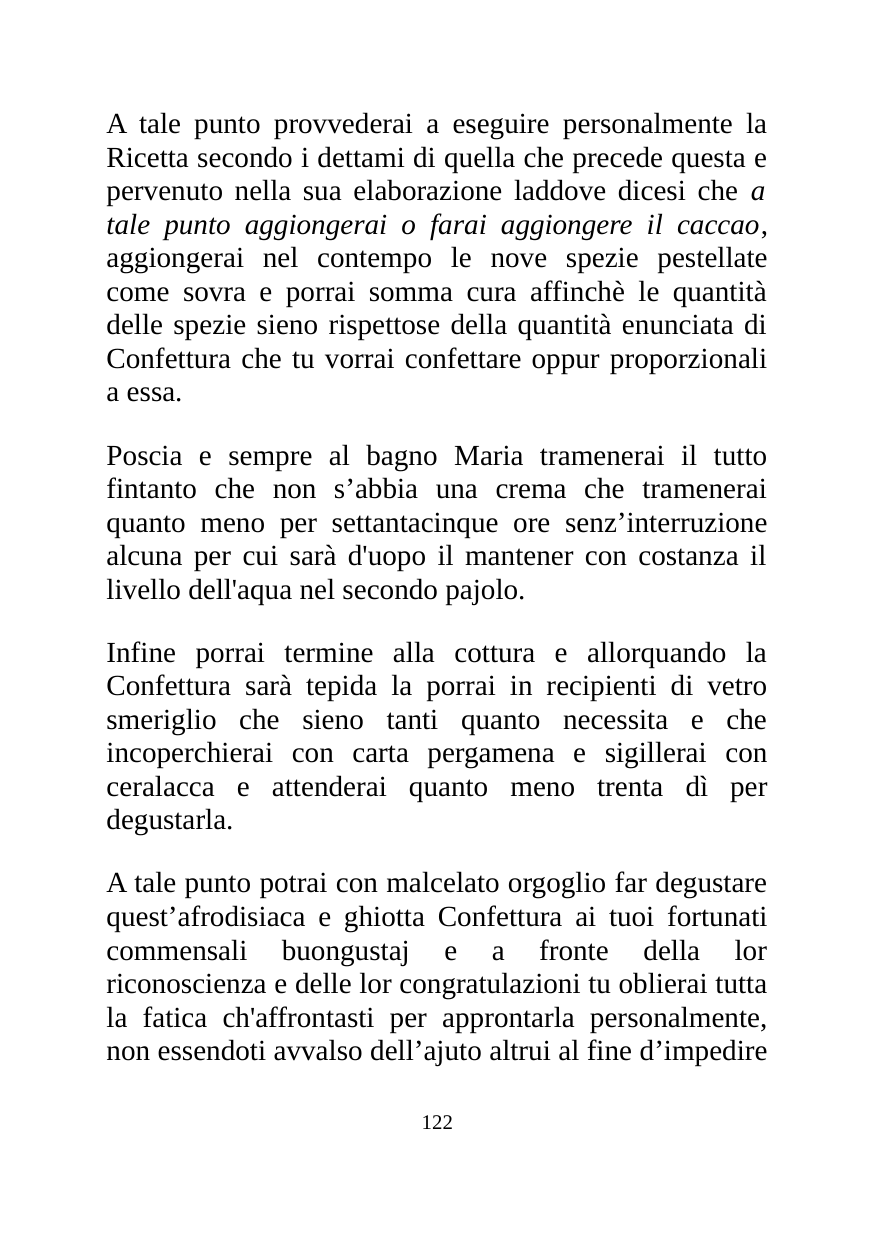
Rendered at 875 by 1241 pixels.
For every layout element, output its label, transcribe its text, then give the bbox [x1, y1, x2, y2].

text Infine porrai termine alla cottura e allorquando la Confettura sarà tepida la porrai in recipienti di vetro smeriglio che sieno tanti quanto necessita e che incoperchierai con carta pergamena e sigillerai con ceralacca e attenderai quanto meno trenta dì per degustarla. [106, 635, 768, 836]
text Poscia e sempre al bagno Maria tramenerai il tutto fintanto che non s’abbia una crema che tramenerai quanto meno per settantacinque ore senz’interruzione alcuna per cui sarà d'uopo il mantener con costanza il livello dell'aqua nel secondo pajolo. [106, 438, 768, 605]
text A tale punto potrai con malcelato orgoglio far degustare quest’afrodisiaca e ghiotta Confettura ai tuoi fortunati commensali buongustaj e a fronte della lor riconoscienza e delle lor congratulazioni tu oblierai tutta la fatica ch'affrontasti per approntarla personalmente, non essendoti avvalso dell’ajuto altrui al fine d’impedire [106, 866, 768, 1067]
text A tale punto provvederai a eseguire personalmente la Ricetta secondo i dettami di quella che precede questa e pervenuto nella sua elaborazione laddove dicesi che a tale punto aggiongerai o farai aggiongere il caccao, aggiongerai nel contempo le nove spezie pestellate come sovra e porrai somma cura affinchè le quantità delle spezie sieno rispettose della quantità enunciata di Confettura che tu vorrai confettare oppur proporzionali a essa. [106, 106, 768, 408]
